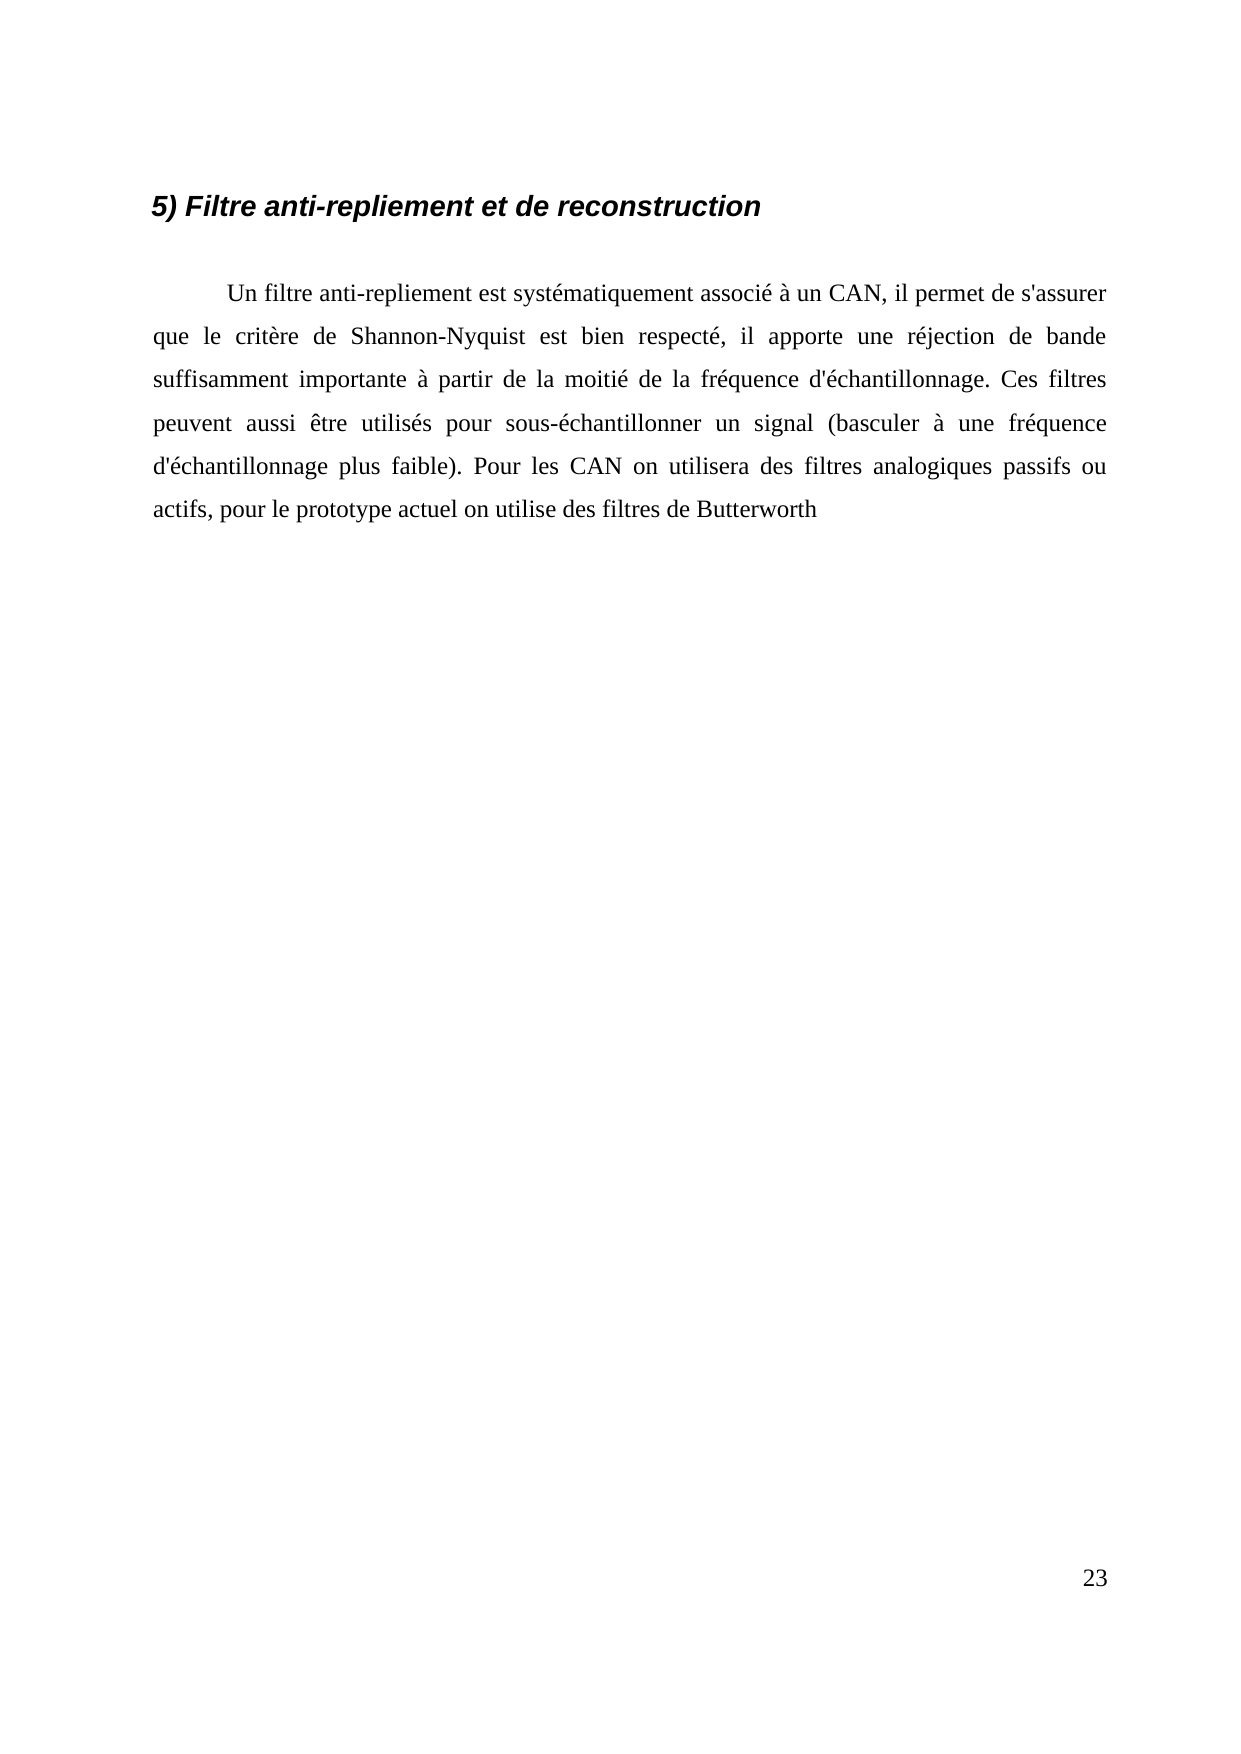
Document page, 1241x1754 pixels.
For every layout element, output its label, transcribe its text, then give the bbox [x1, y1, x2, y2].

text Un filtre anti-repliement est systématiquement associé à un CAN, il permet de s'assurer que le critère de Shannon-Nyquist est bien respecté, il apporte une réjection de bande suffisamment importante à partir de la moitié de la fréquence d'échantillonnage. Ces filtres peuvent aussi être utilisés pour sous-échantillonner un signal (basculer à une fréquence d'échantillonnage plus faible). Pour les CAN on utilisera des filtres analogiques passifs ou actifs, pour le prototype actuel on utilise des filtres de Butterworth [153, 278, 1108, 523]
subtitle 5) Filtre anti-repliement et de reconstruction [151, 189, 1108, 223]
